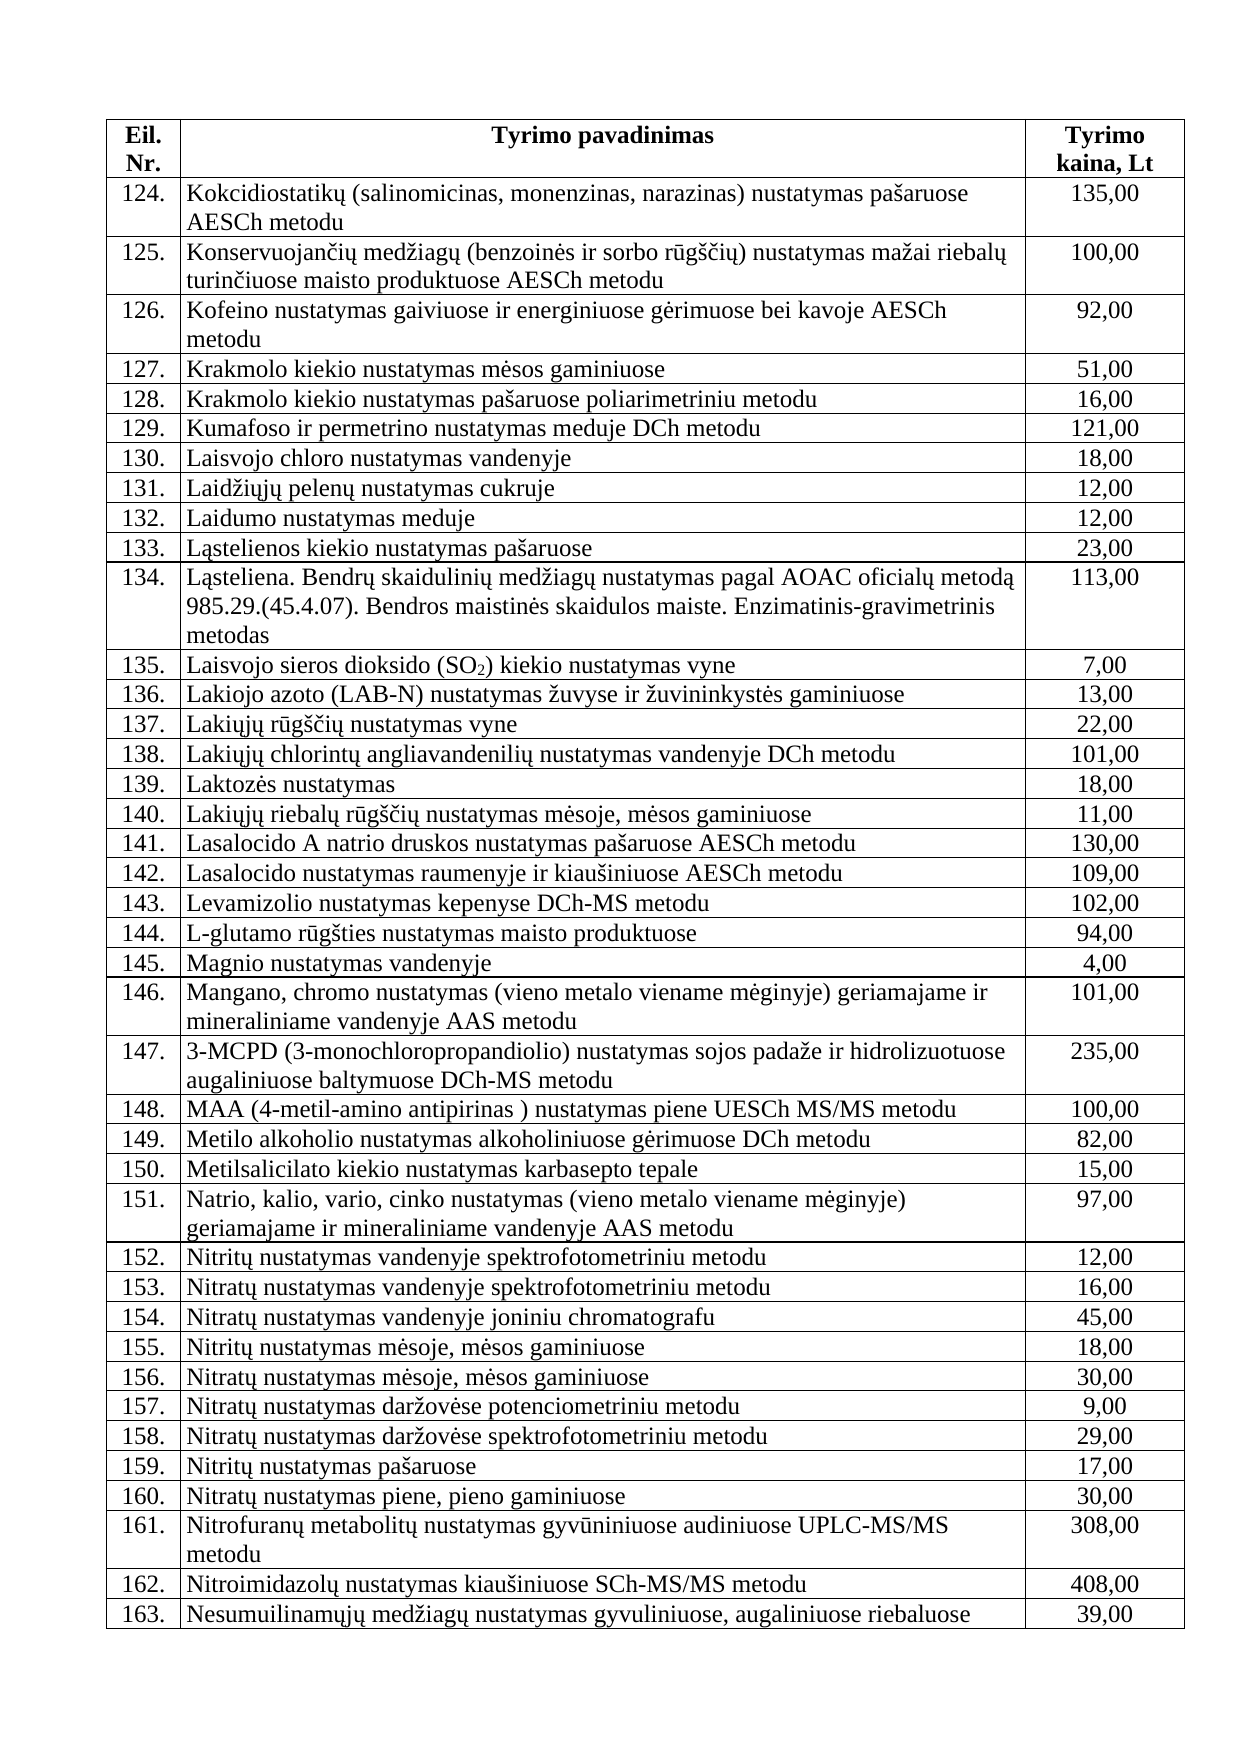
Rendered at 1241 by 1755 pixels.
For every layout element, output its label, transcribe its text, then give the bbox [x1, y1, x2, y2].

table_cell 12,00 [1026, 503, 1184, 532]
table_cell 101,00 [1026, 978, 1184, 1035]
table_cell 12,00 [1026, 1243, 1184, 1271]
table_cell 142. [107, 858, 180, 887]
table_header Eil. Nr. [107, 120, 180, 177]
table_cell 16,00 [1026, 384, 1184, 412]
table_cell Nitrofuranų metabolitų nustatymas gyvūniniuose audiniuose UPLC-MS/MS metodu [181, 1511, 1025, 1568]
table_cell 159. [107, 1451, 180, 1480]
table_cell 130,00 [1026, 829, 1184, 857]
table_cell 128. [107, 384, 180, 412]
table_cell 154. [107, 1302, 180, 1331]
table_cell 9,00 [1026, 1391, 1184, 1420]
table_cell 136. [107, 680, 180, 708]
table_cell 4,00 [1026, 948, 1184, 976]
table_cell Lakiojo azoto (LAB-N) nustatymas žuvyse ir žuvininkystės gaminiuose [181, 680, 1025, 708]
table_cell 138. [107, 739, 180, 768]
table_cell 130. [107, 443, 180, 472]
table_cell Laidžiųjų pelenų nustatymas cukruje [181, 473, 1025, 502]
table_cell Mangano, chromo nustatymas (vieno metalo viename mėginyje) geriamajame ir mineraliniame vandenyje AAS metodu [181, 978, 1025, 1035]
table_cell 155. [107, 1332, 180, 1361]
table_cell Levamizolio nustatymas kepenyse DCh-MS metodu [181, 888, 1025, 917]
table_cell 30,00 [1026, 1362, 1184, 1390]
table_cell 100,00 [1026, 237, 1184, 294]
table_cell 125. [107, 237, 180, 294]
table_cell 162. [107, 1569, 180, 1598]
table_cell Nitratų nustatymas vandenyje joniniu chromatografu [181, 1302, 1025, 1331]
table_cell 11,00 [1026, 799, 1184, 827]
table_cell 131. [107, 473, 180, 502]
table_header Tyrimo kaina, Lt [1026, 120, 1184, 177]
table_cell 129. [107, 414, 180, 442]
table_cell 97,00 [1026, 1184, 1184, 1241]
table_cell 235,00 [1026, 1036, 1184, 1093]
table_cell Lakiųjų chlorintų angliavandenilių nustatymas vandenyje DCh metodu [181, 739, 1025, 768]
table_cell 16,00 [1026, 1272, 1184, 1301]
table_cell 153. [107, 1272, 180, 1301]
table_cell Nitritų nustatymas vandenyje spektrofotometriniu metodu [181, 1243, 1025, 1271]
table_cell Natrio, kalio, vario, cinko nustatymas (vieno metalo viename mėginyje) geriamajame ir mineraliniame vandenyje AAS metodu [181, 1184, 1025, 1241]
table_cell MAA (4-metil-amino antipirinas ) nustatymas piene UESCh MS/MS metodu [181, 1095, 1025, 1123]
table_cell Laisvojo chloro nustatymas vandenyje [181, 443, 1025, 472]
table_cell 15,00 [1026, 1154, 1184, 1183]
table_cell 157. [107, 1391, 180, 1420]
table_cell Nitratų nustatymas daržovėse potenciometriniu metodu [181, 1391, 1025, 1420]
table_cell 147. [107, 1036, 180, 1093]
table_cell 18,00 [1026, 1332, 1184, 1361]
table_cell 126. [107, 295, 180, 353]
table_cell Magnio nustatymas vandenyje [181, 948, 1025, 976]
table_cell Laidumo nustatymas meduje [181, 503, 1025, 532]
table_cell Ląsteliena. Bendrų skaidulinių medžiagų nustatymas pagal AOAC oficialų metodą 985.29.(45.4.07). Bendros maistinės skaidulos maiste. Enzimatinis-gravimetrinis metodas [181, 563, 1025, 649]
table_cell 158. [107, 1421, 180, 1450]
table_cell 94,00 [1026, 918, 1184, 947]
table_cell 39,00 [1026, 1599, 1184, 1628]
table_cell 30,00 [1026, 1481, 1184, 1509]
table_cell 92,00 [1026, 295, 1184, 353]
table_cell 143. [107, 888, 180, 917]
table_cell 150. [107, 1154, 180, 1183]
table_cell 148. [107, 1095, 180, 1123]
table_cell 13,00 [1026, 680, 1184, 708]
table_cell 141. [107, 829, 180, 857]
table_cell 152. [107, 1243, 180, 1271]
table_cell Nitratų nustatymas mėsoje, mėsos gaminiuose [181, 1362, 1025, 1390]
table_cell 161. [107, 1511, 180, 1568]
table_cell 139. [107, 769, 180, 798]
table_cell Lasalocido nustatymas raumenyje ir kiaušiniuose AESCh metodu [181, 858, 1025, 887]
table_cell 151. [107, 1184, 180, 1241]
table_cell 102,00 [1026, 888, 1184, 917]
table_cell Konservuojančių medžiagų (benzoinės ir sorbo rūgščių) nustatymas mažai riebalų turinčiuose maisto produktuose AESCh metodu [181, 237, 1025, 294]
table_cell Nitratų nustatymas vandenyje spektrofotometriniu metodu [181, 1272, 1025, 1301]
table_cell 127. [107, 354, 180, 383]
table_cell 121,00 [1026, 414, 1184, 442]
table_cell Nitratų nustatymas daržovėse spektrofotometriniu metodu [181, 1421, 1025, 1450]
table_cell 156. [107, 1362, 180, 1390]
table_cell 146. [107, 978, 180, 1035]
table_cell 51,00 [1026, 354, 1184, 383]
table_cell 82,00 [1026, 1124, 1184, 1153]
table_cell Metilsalicilato kiekio nustatymas karbasepto tepale [181, 1154, 1025, 1183]
table_cell 18,00 [1026, 769, 1184, 798]
table_cell 113,00 [1026, 563, 1184, 649]
table_cell 133. [107, 533, 180, 561]
table_cell 149. [107, 1124, 180, 1153]
table_cell Kofeino nustatymas gaiviuose ir energiniuose gėrimuose bei kavoje AESCh metodu [181, 295, 1025, 353]
table_cell 12,00 [1026, 473, 1184, 502]
table_cell 29,00 [1026, 1421, 1184, 1450]
table_cell 17,00 [1026, 1451, 1184, 1480]
table_cell 145. [107, 948, 180, 976]
table_cell 23,00 [1026, 533, 1184, 561]
table_cell 132. [107, 503, 180, 532]
table_cell 144. [107, 918, 180, 947]
table_cell Lakiųjų riebalų rūgščių nustatymas mėsoje, mėsos gaminiuose [181, 799, 1025, 827]
table_cell 7,00 [1026, 650, 1184, 678]
table_cell Lakiųjų rūgščių nustatymas vyne [181, 709, 1025, 738]
table_cell 137. [107, 709, 180, 738]
table_cell Krakmolo kiekio nustatymas mėsos gaminiuose [181, 354, 1025, 383]
table_cell 124. [107, 178, 180, 236]
table_cell 408,00 [1026, 1569, 1184, 1598]
table_cell 135,00 [1026, 178, 1184, 236]
table_cell 100,00 [1026, 1095, 1184, 1123]
table_cell 308,00 [1026, 1511, 1184, 1568]
table_cell Nitritų nustatymas mėsoje, mėsos gaminiuose [181, 1332, 1025, 1361]
table_cell Kokcidiostatikų (salinomicinas, monenzinas, narazinas) nustatymas pašaruose AESCh metodu [181, 178, 1025, 236]
table_cell 140. [107, 799, 180, 827]
table_cell 163. [107, 1599, 180, 1628]
table_cell Nitratų nustatymas piene, pieno gaminiuose [181, 1481, 1025, 1509]
table_cell Laktozės nustatymas [181, 769, 1025, 798]
table_cell Lasalocido A natrio druskos nustatymas pašaruose AESCh metodu [181, 829, 1025, 857]
table_cell 109,00 [1026, 858, 1184, 887]
table_cell Metilo alkoholio nustatymas alkoholiniuose gėrimuose DCh metodu [181, 1124, 1025, 1153]
table_cell 18,00 [1026, 443, 1184, 472]
table_cell 3-MCPD (3-monochloropropandiolio) nustatymas sojos padaže ir hidrolizuotuose augaliniuose baltymuose DCh-MS metodu [181, 1036, 1025, 1093]
table_cell Kumafoso ir permetrino nustatymas meduje DCh metodu [181, 414, 1025, 442]
table_cell 22,00 [1026, 709, 1184, 738]
table_cell Nitritų nustatymas pašaruose [181, 1451, 1025, 1480]
table_cell Nitroimidazolų nustatymas kiaušiniuose SCh-MS/MS metodu [181, 1569, 1025, 1598]
table_cell Nesumuilinamųjų medžiagų nustatymas gyvuliniuose, augaliniuose riebaluose [181, 1599, 1025, 1628]
table_cell Ląstelienos kiekio nustatymas pašaruose [181, 533, 1025, 561]
table_cell 45,00 [1026, 1302, 1184, 1331]
table_cell 134. [107, 563, 180, 649]
table_cell 160. [107, 1481, 180, 1509]
table_cell Krakmolo kiekio nustatymas pašaruose poliarimetriniu metodu [181, 384, 1025, 412]
table_cell L-glutamo rūgšties nustatymas maisto produktuose [181, 918, 1025, 947]
table_header Tyrimo pavadinimas [181, 120, 1025, 177]
table_cell 101,00 [1026, 739, 1184, 768]
table_cell 135. [107, 650, 180, 678]
table_cell Laisvojo sieros dioksido (SO2) kiekio nustatymas vyne [181, 650, 1025, 678]
